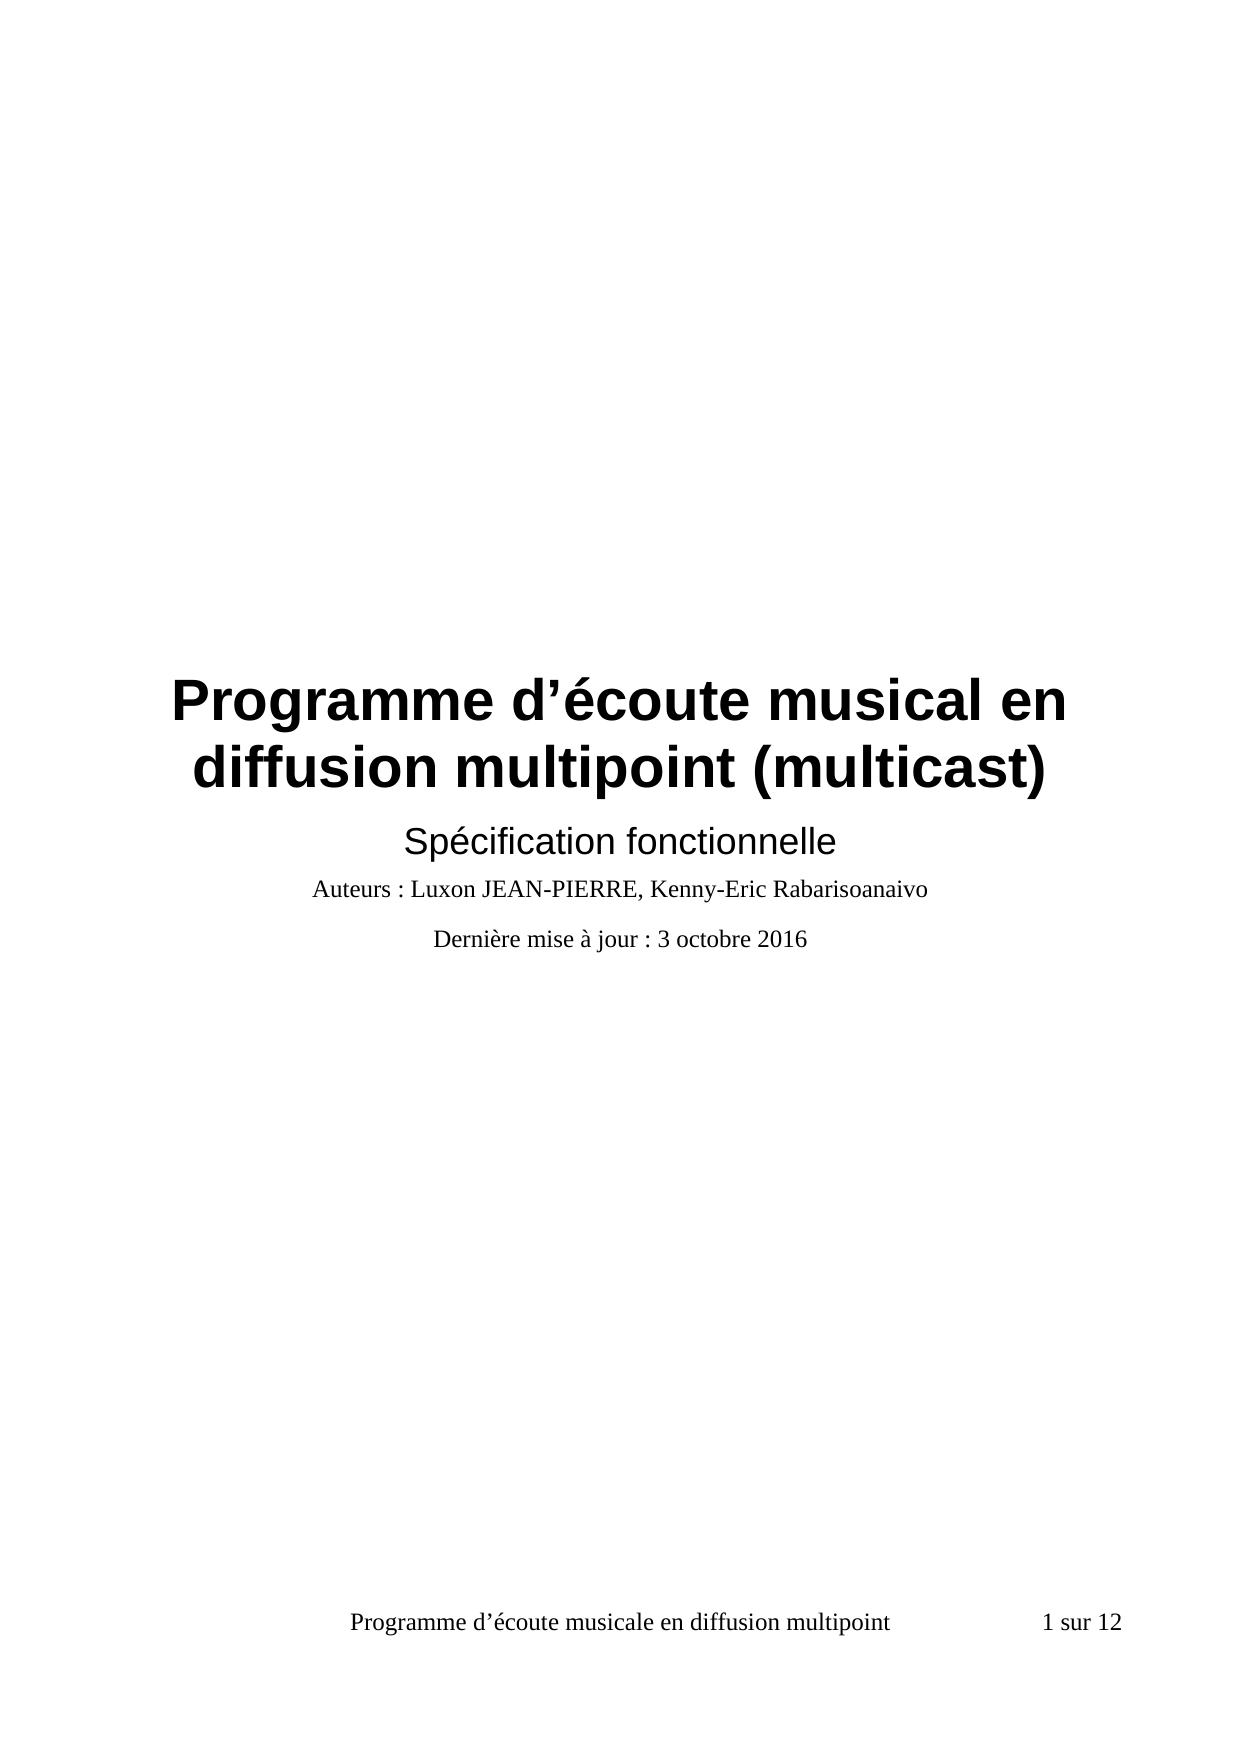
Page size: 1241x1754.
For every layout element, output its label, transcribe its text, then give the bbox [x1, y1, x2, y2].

text Auteurs : Luxon JEAN-PIERRE, Kenny-Eric Rabarisoanaivo [118, 874, 1122, 903]
title Programme d’écoute musical en diffusion multipoint (multicast) [118, 666, 1122, 800]
subtitle Spécification fonctionnelle [118, 819, 1122, 862]
text Dernière mise à jour : 3 octobre 2016 [118, 924, 1122, 952]
